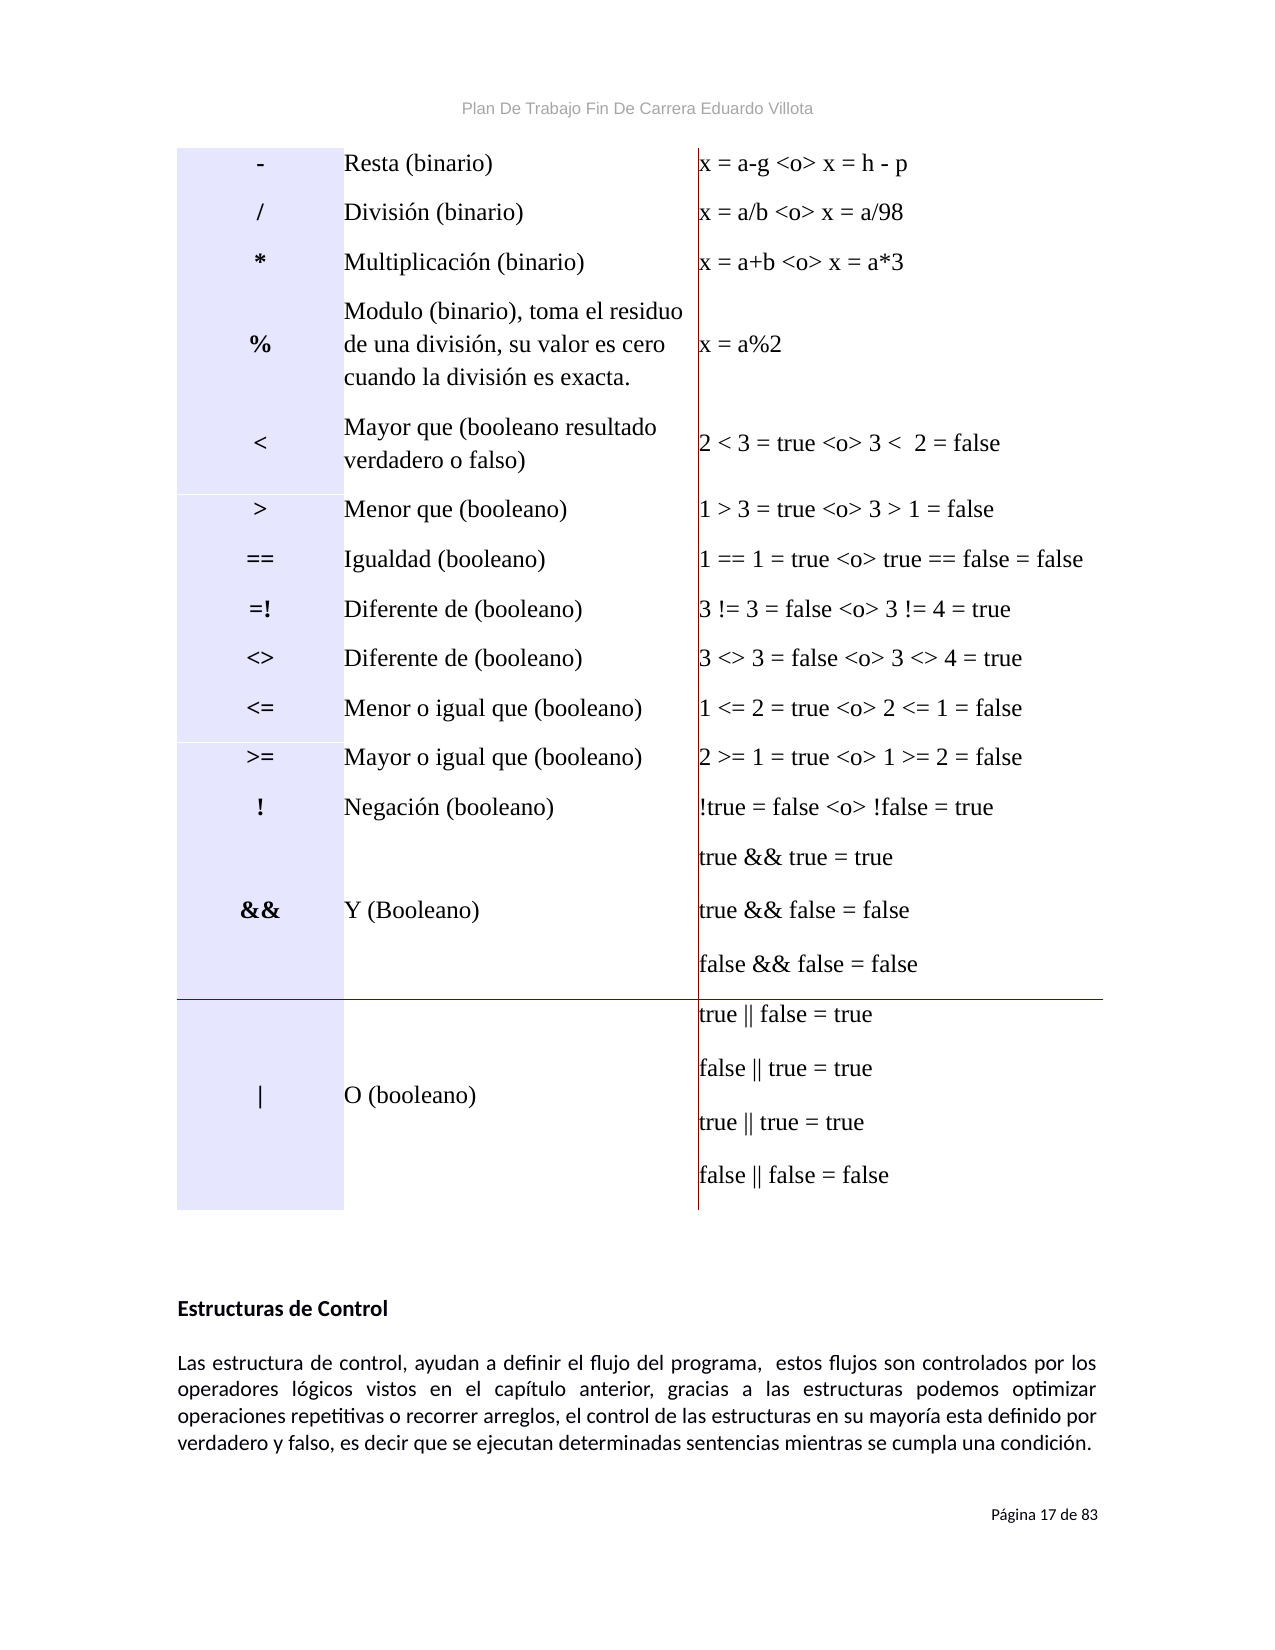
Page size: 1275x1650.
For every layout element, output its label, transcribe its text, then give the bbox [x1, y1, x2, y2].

table_cell && [177, 842, 344, 999]
table_cell >= [177, 743, 344, 792]
table_cell > [177, 495, 344, 544]
table_cell Diferente de (booleano) [344, 643, 698, 693]
text Las estructura de control, ayudan a definir el flujo del programa, estos flujos son controlados por los operadores lógicos vistos en el capítulo anterior, gracias a las estructuras podemos optimizar operaciones repetitivas o recorrer arreglos, el control de las estructuras en su mayoría esta definido por verdadero y falso, es decir que se ejecutan determinadas sentencias mientras se cumpla una condición. [177, 1349, 1098, 1456]
table_cell true || false = true false || true = true true || true = true false || false = false [699, 1000, 1103, 1210]
table_cell < [177, 412, 344, 494]
text Estructuras de Control [177, 1294, 1098, 1322]
table_cell 3 != 3 = false <o> 3 != 4 = true [699, 594, 1103, 643]
table_cell 2 < 3 = true <o> 3 < 2 = false [699, 412, 1103, 494]
table_cell Y (Booleano) [344, 842, 698, 999]
table_cell true && true = true true && false = false false && false = false [699, 842, 1103, 999]
table_cell x = a+b <o> x = a*3 [699, 247, 1103, 296]
table_cell Igualdad (booleano) [344, 544, 698, 594]
table_cell División (binario) [344, 197, 698, 247]
table_cell 1 <= 2 = true <o> 2 <= 1 = false [699, 693, 1103, 742]
table_cell Mayor que (booleano resultado verdadero o falso) [344, 412, 698, 494]
table_cell | [177, 1000, 344, 1210]
table_cell Resta (binario) [344, 148, 698, 197]
table_cell Menor o igual que (booleano) [344, 693, 698, 742]
table_cell <> [177, 643, 344, 693]
table_cell * [177, 247, 344, 296]
table_cell x = a/b <o> x = a/98 [699, 197, 1103, 247]
table_cell Diferente de (booleano) [344, 594, 698, 643]
table_cell Menor que (booleano) [344, 495, 698, 544]
table_cell ! [177, 792, 344, 842]
table_cell x = a-g <o> x = h - p [699, 148, 1103, 197]
table_cell <= [177, 693, 344, 742]
table_cell Negación (booleano) [344, 792, 698, 842]
table_cell =! [177, 594, 344, 643]
table_cell 3 <> 3 = false <o> 3 <> 4 = true [699, 643, 1103, 693]
table_cell 1 == 1 = true <o> true == false = false [699, 544, 1103, 594]
table_cell / [177, 197, 344, 247]
table_cell x = a%2 [699, 296, 1103, 412]
table_cell Multiplicación (binario) [344, 247, 698, 296]
table_cell !true = false <o> !false = true [699, 792, 1103, 842]
table_cell % [177, 296, 344, 412]
table_cell 1 > 3 = true <o> 3 > 1 = false [699, 495, 1103, 544]
table_cell Modulo (binario), toma el residuo de una división, su valor es cero cuando la división es exacta. [344, 296, 698, 412]
table_cell 2 >= 1 = true <o> 1 >= 2 = false [699, 743, 1103, 792]
table_cell == [177, 544, 344, 594]
table_cell Mayor o igual que (booleano) [344, 743, 698, 792]
table_cell O (booleano) [344, 1000, 698, 1210]
table_cell - [177, 148, 344, 197]
